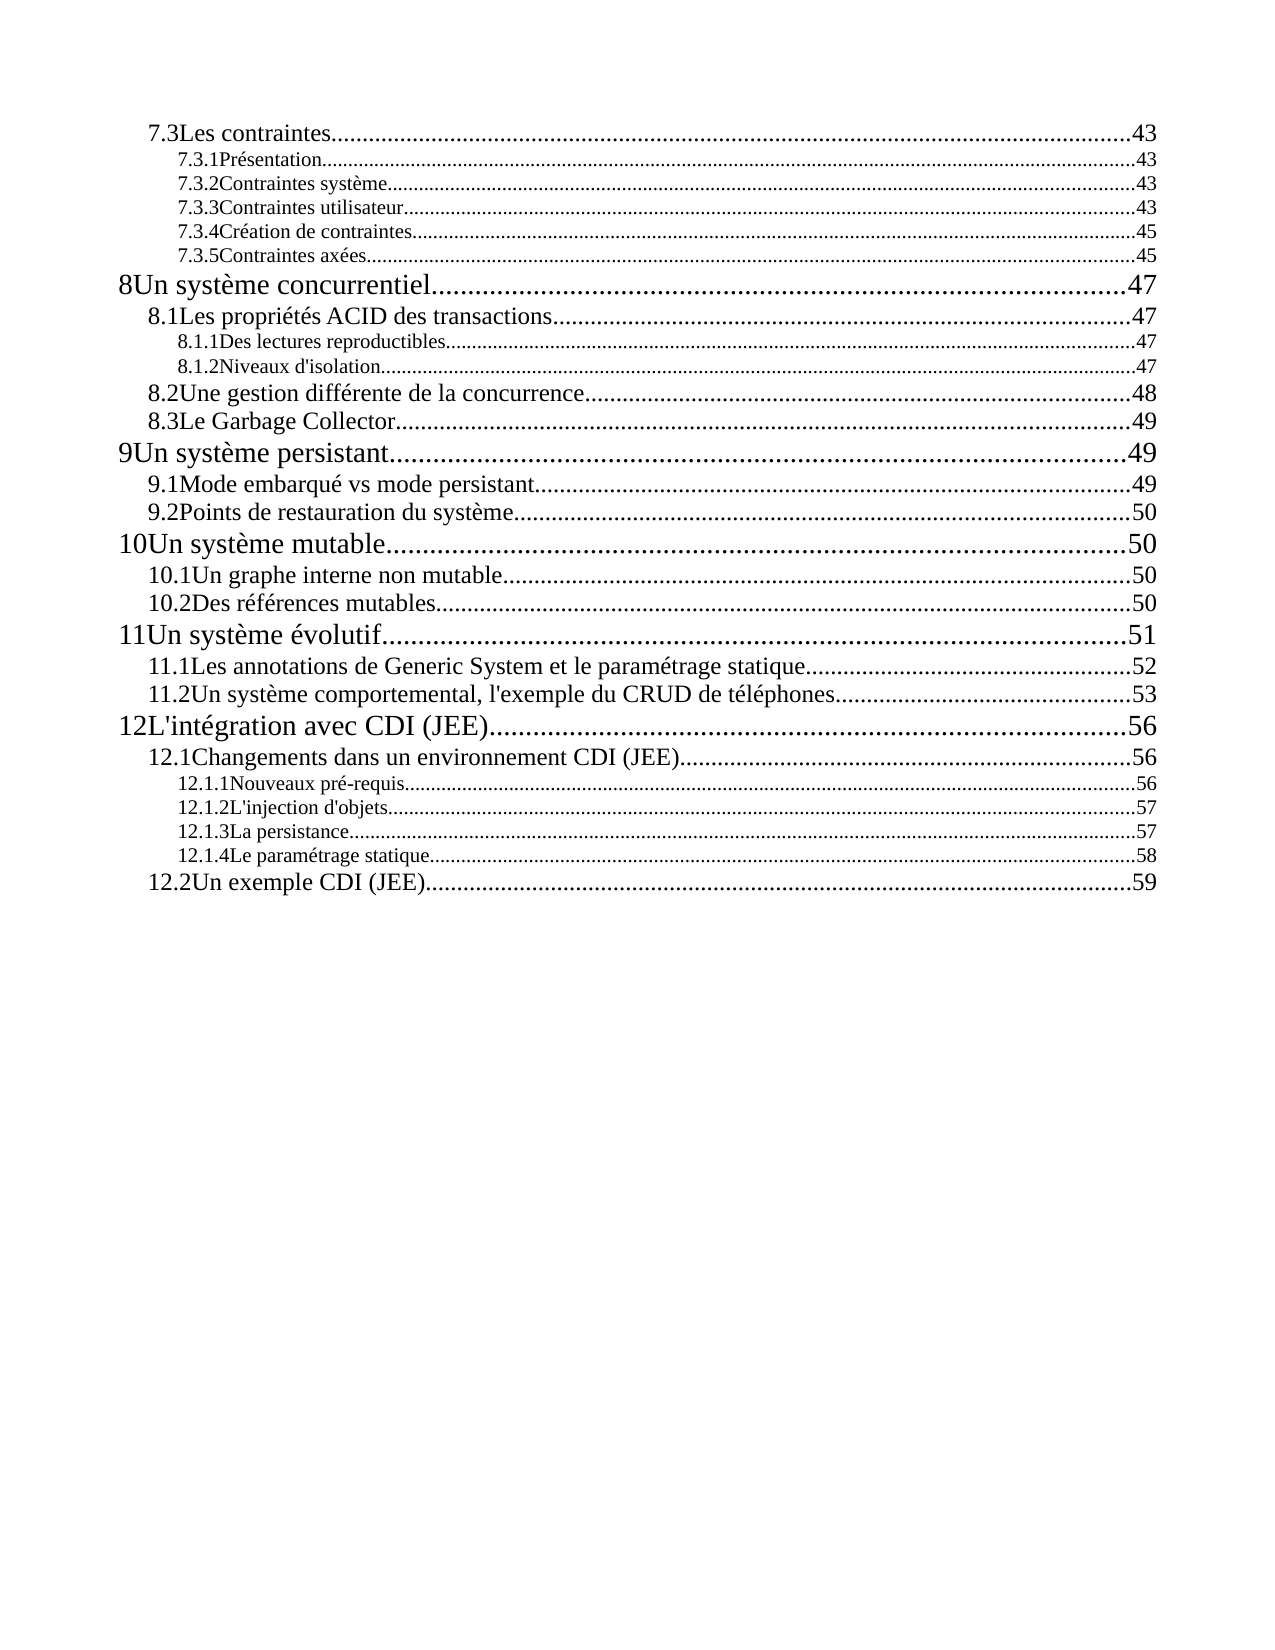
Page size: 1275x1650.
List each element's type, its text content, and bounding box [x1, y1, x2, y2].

text 8.1.2Niveaux d'isolation 47 [177, 353, 1157, 378]
text 8.1.1Des lectures reproductibles 47 [177, 329, 1157, 353]
text 8.3Le Garbage Collector 49 [148, 406, 1157, 435]
text 12.1.1Nouveaux pré-requis 56 [177, 771, 1157, 794]
text 12.2Un exemple CDI (JEE) 59 [148, 867, 1157, 896]
text 9.1Mode embarqué vs mode persistant 49 [148, 469, 1157, 497]
text 11.2Un système comportemental, l'exemple du CRUD de téléphones 53 [148, 679, 1157, 708]
text 10.1Un graphe interne non mutable 50 [148, 560, 1157, 588]
text 12.1.4Le paramétrage statique 58 [177, 843, 1157, 867]
text 11Un système évolutif 51 [118, 617, 1157, 651]
text 8.1Les propriétés ACID des transactions 47 [148, 301, 1157, 329]
text 9.2Points de restauration du système 50 [148, 497, 1157, 526]
text 7.3.3Contraintes utilisateur 43 [177, 195, 1157, 219]
text 11.1Les annotations de Generic System et le paramétrage statique 52 [148, 651, 1157, 679]
text 7.3.1Présentation 43 [177, 147, 1157, 171]
text 8.2Une gestion différente de la concurrence 48 [148, 378, 1157, 406]
text 8Un système concurrentiel 47 [118, 267, 1157, 301]
text 7.3Les contraintes 43 [148, 118, 1157, 147]
text 7.3.5Contraintes axées 45 [177, 243, 1157, 267]
text 10.2Des références mutables 50 [148, 588, 1157, 617]
text 7.3.4Création de contraintes 45 [177, 219, 1157, 243]
text 12.1.2L'injection d'objets 57 [177, 794, 1157, 819]
text 12.1.3La persistance 57 [177, 819, 1157, 843]
text 7.3.2Contraintes système 43 [177, 171, 1157, 195]
text 9Un système persistant 49 [118, 435, 1157, 469]
text 12L'intégration avec CDI (JEE) 56 [118, 708, 1157, 742]
text 10Un système mutable 50 [118, 526, 1157, 560]
text 12.1Changements dans un environnement CDI (JEE) 56 [148, 742, 1157, 771]
